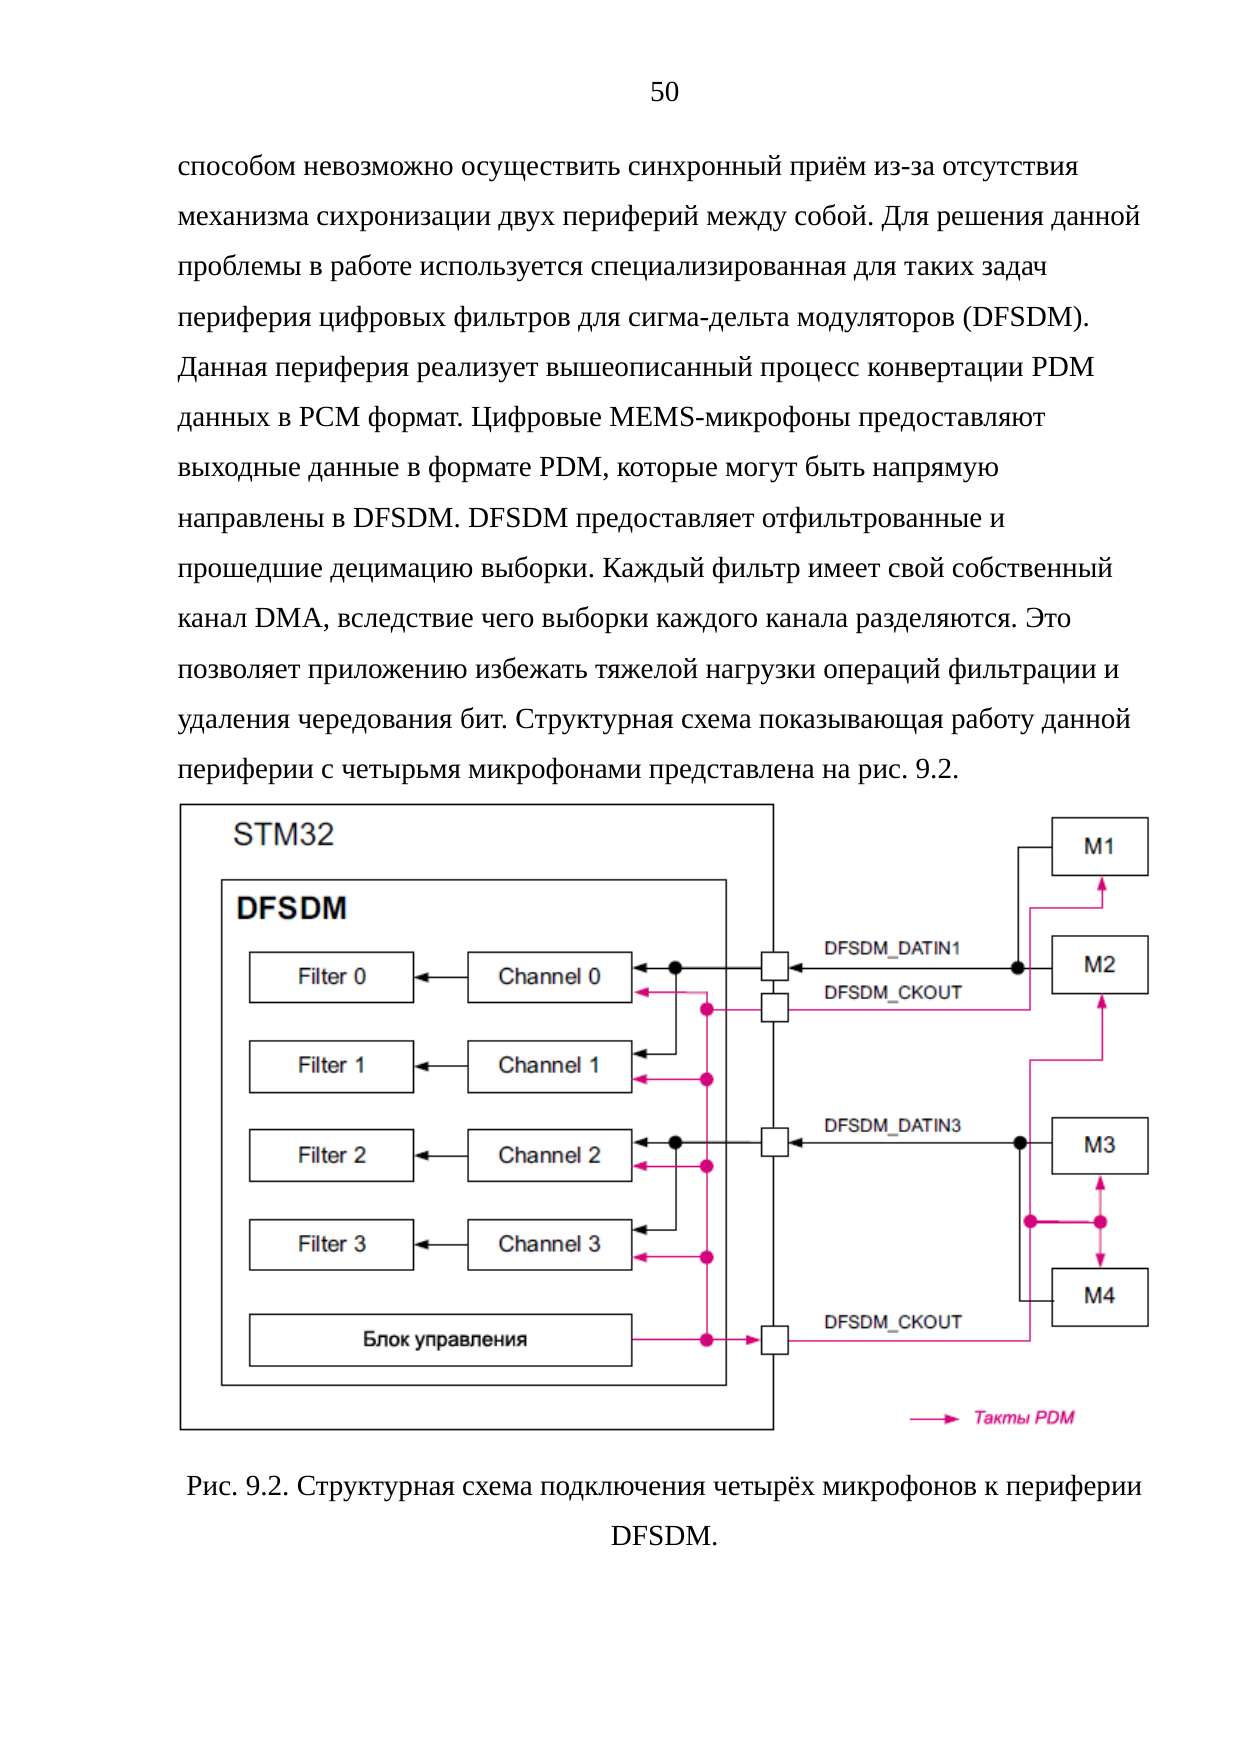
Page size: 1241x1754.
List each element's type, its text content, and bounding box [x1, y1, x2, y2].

text Рис. 9.2. Структурная схема подключения четырёх микрофонов к периферии DFSDM. [177, 1435, 1152, 1552]
picture [177, 801, 1152, 1435]
text способом невозможно осуществить синхронный приём из-за отсутствия механизма сихронизации двух периферий между собой. Для решения данной проблемы в работе используется специализированная для таких задач периферия цифровых фильтров для сигма-дельта модуляторов (DFSDM). Данная периферия реализует вышеописанный процесс конвертации PDM данных в PCM формат. Цифровые MEMS-микрофоны предоставляют выходные данные в формате PDM, которые могут быть напрямую направлены в DFSDM. DFSDM предоставляет отфильтрованные и прошедшие децимацию выборки. Каждый фильтр имеет свой собственный канал DMA, вследствие чего выборки каждого канала разделяются. Это позволяет приложению избежать тяжелой нагрузки операций фильтрации и удаления чередования бит. Структурная схема показывающая работу данной периферии с четырьмя микрофонами представлена на рис. 9.2. [177, 148, 1152, 785]
